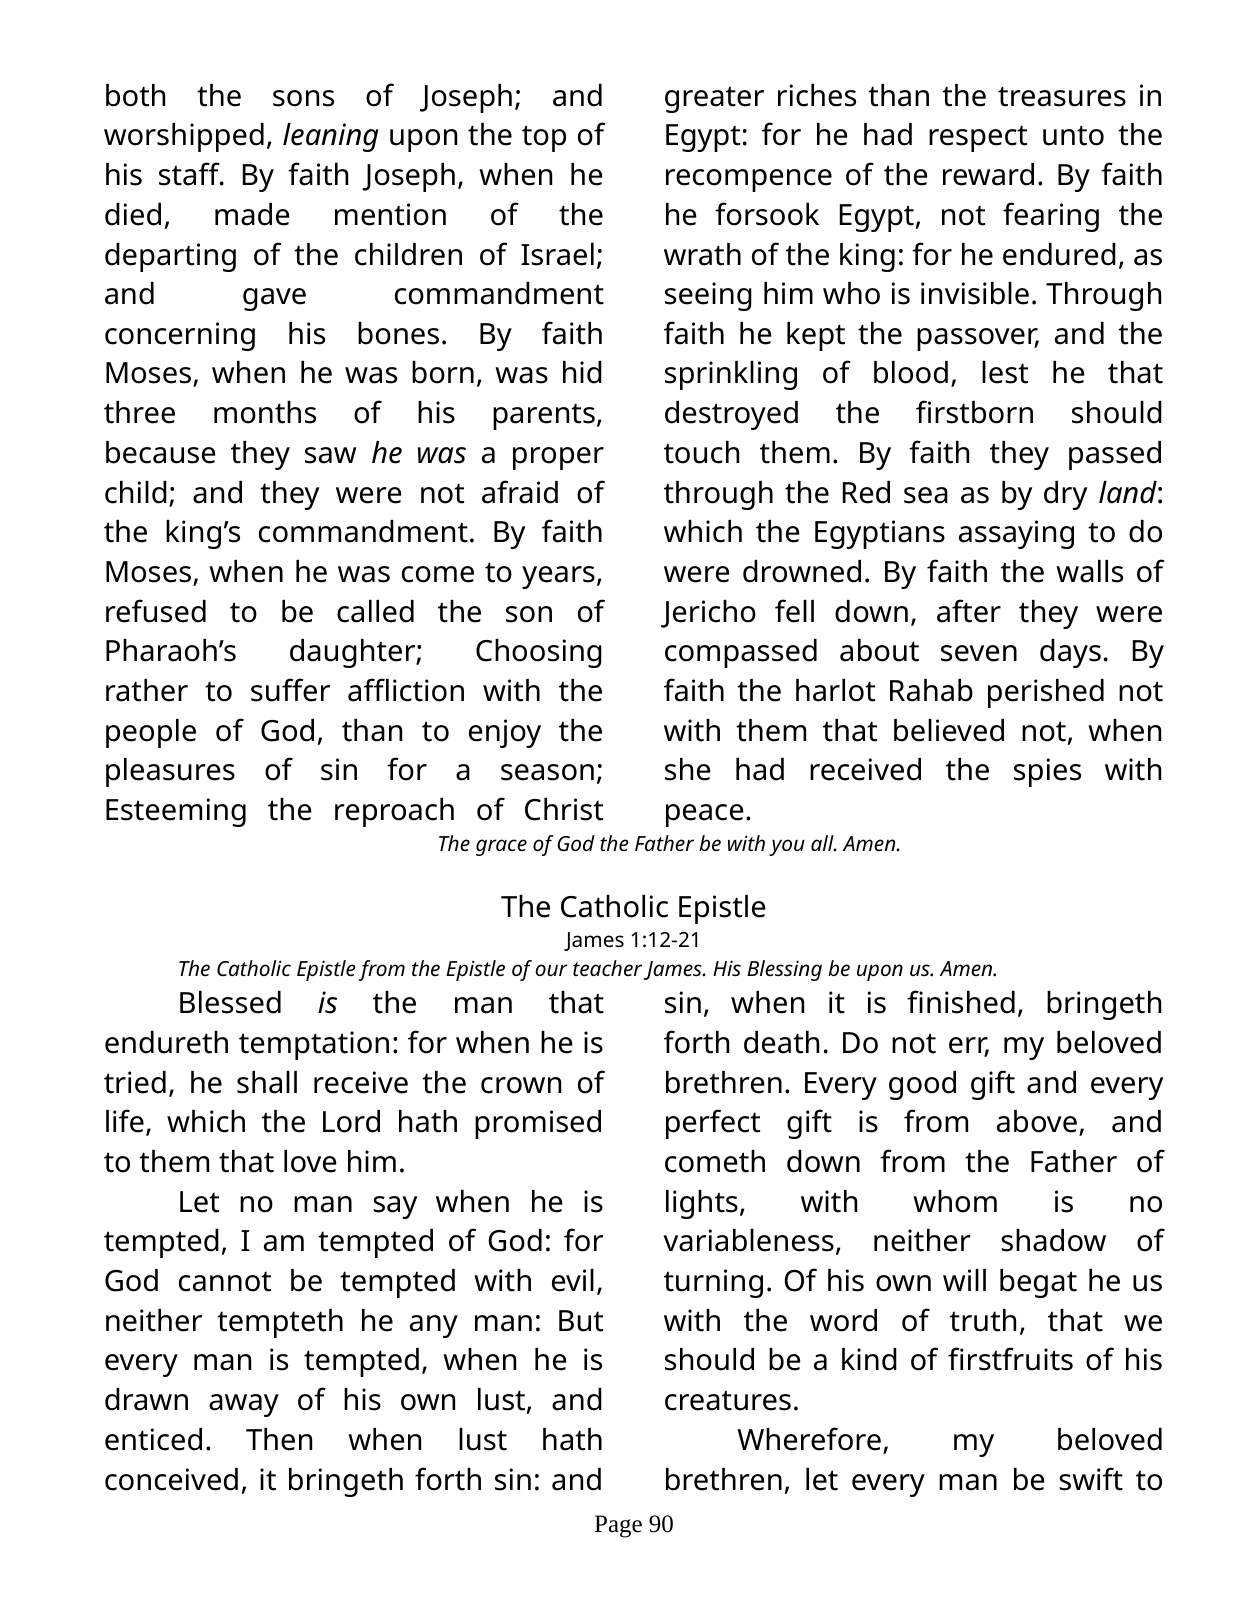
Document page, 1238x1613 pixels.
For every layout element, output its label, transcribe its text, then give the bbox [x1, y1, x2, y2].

text Let no man say when he is tempted, I am tempted of God: for God cannot be tempted with evil, neither tempteth he any man: But every man is tempted, when he is drawn away of his own lust, and enticed. Then when lust hath conceived, it bringeth forth sin: and [103, 1181, 604, 1498]
text The Catholic Epistle from the Epistle of our teacher James. His Blessing be upon us. Amen. [103, 954, 1164, 982]
text The Catholic Epistle [103, 886, 1164, 926]
text sin, when it is finished, bringeth forth death. Do not err, my beloved brethren. Every good gift and every perfect gift is from above, and cometh down from the Father of lights, with whom is no variableness, neither shadow of turning. Of his own will begat he us with the word of truth, that we should be a kind of firstfruits of his creatures. [663, 982, 1164, 1419]
text The grace of God the Father be with you all. Amen. [103, 829, 1164, 857]
text James 1:12-21 [103, 926, 1164, 954]
text both the sons of Joseph; and worshipped, leaning upon the top of his staff. By faith Joseph, when he died, made mention of the departing of the children of Israel; and gave commandment concerning his bones. By faith Moses, when he was born, was hid three months of his parents, because they saw he was a proper child; and they were not afraid of the king’s commandment. By faith Moses, when he was come to years, refused to be called the son of Pharaoh’s daughter; Choosing rather to suffer affliction with the people of God, than to enjoy the pleasures of sin for a season; Esteeming the reproach of Christ [103, 75, 604, 829]
text greater riches than the treasures in Egypt: for he had respect unto the recompence of the reward. By faith he forsook Egypt, not fearing the wrath of the king: for he endured, as seeing him who is invisible. Through faith he kept the passover, and the sprinkling of blood, lest he that destroyed the firstborn should touch them. By faith they passed through the Red sea as by dry land: which the Egyptians assaying to do were drowned. By faith the walls of Jericho fell down, after they were compassed about seven days. By faith the harlot Rahab perished not with them that believed not, when she had received the spies with peace. [663, 75, 1164, 829]
text Blessed is the man that endureth temptation: for when he is tried, he shall receive the crown of life, which the Lord hath promised to them that love him. [103, 982, 604, 1181]
text Wherefore, my beloved brethren, let every man be swift to [663, 1419, 1164, 1498]
